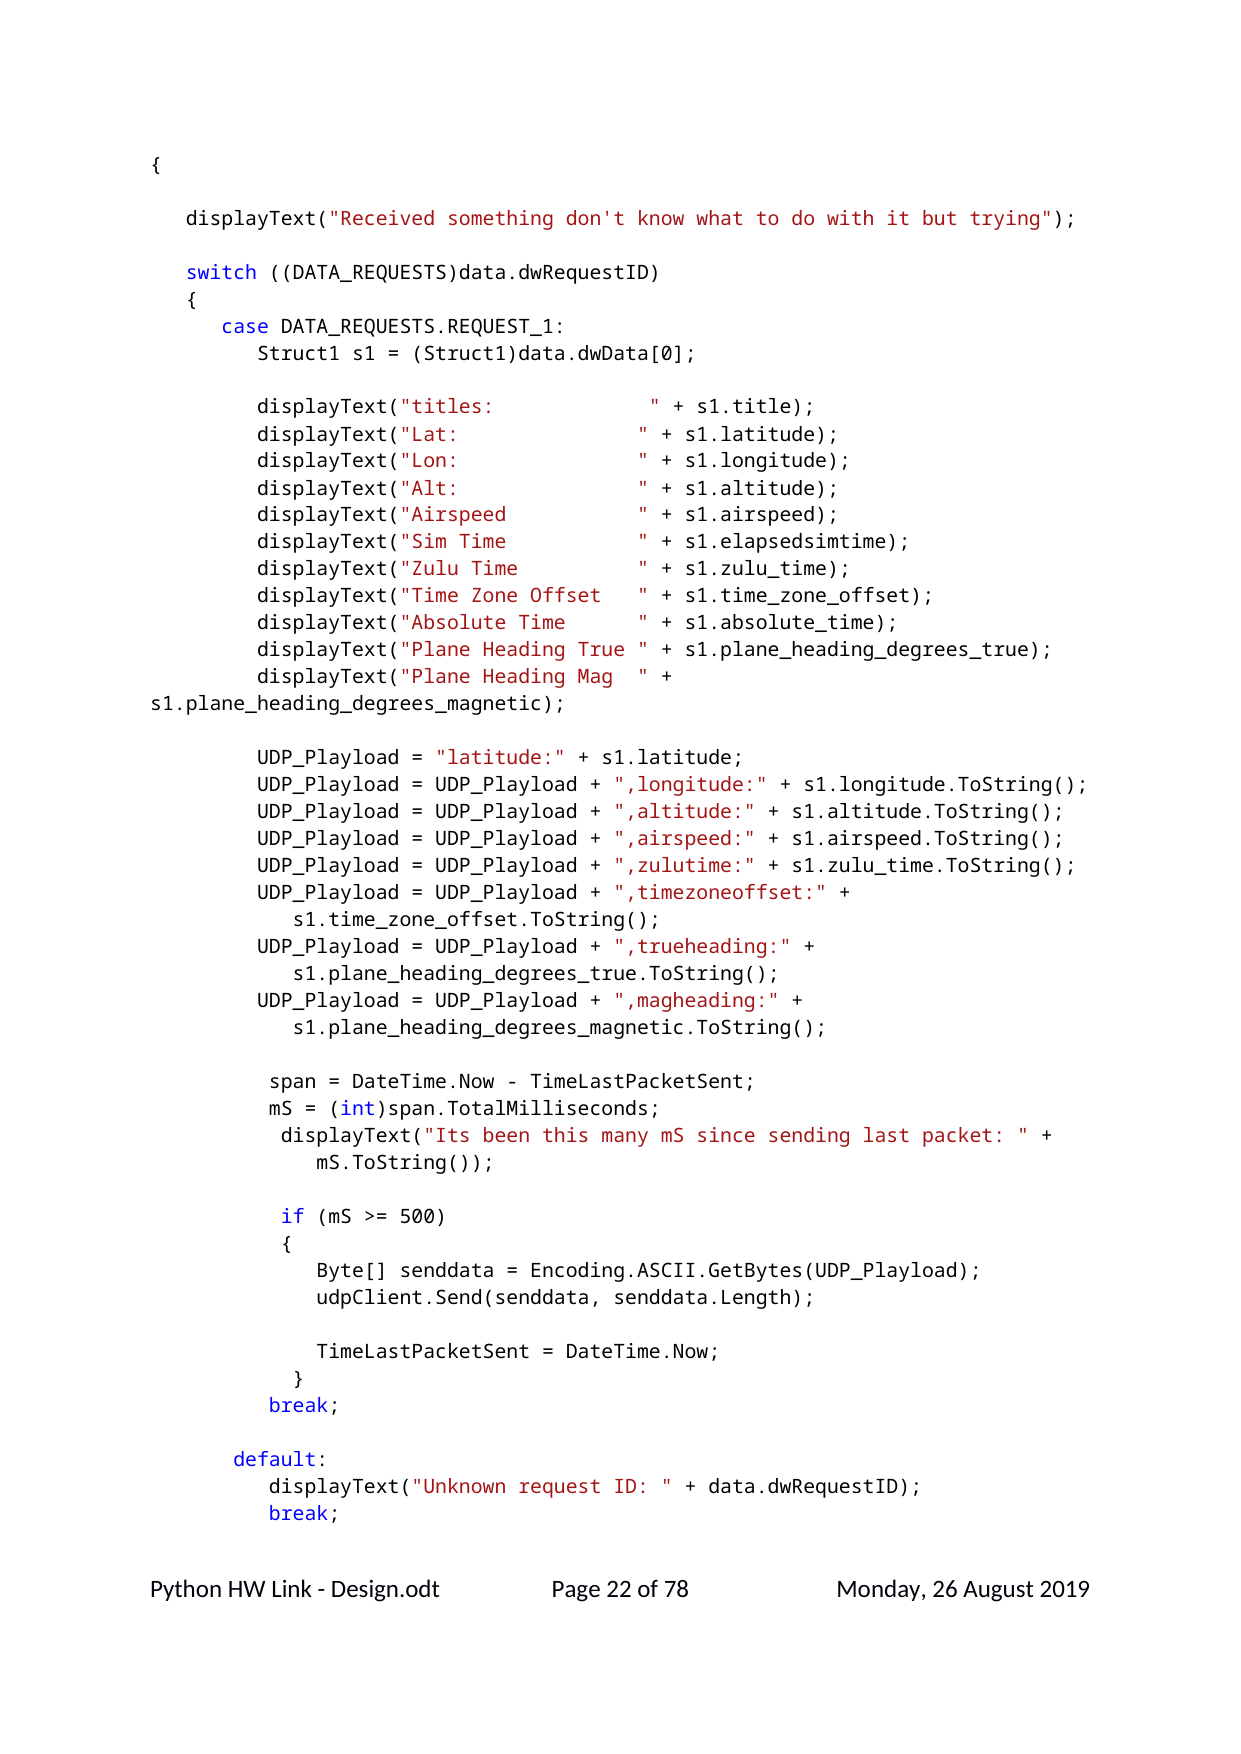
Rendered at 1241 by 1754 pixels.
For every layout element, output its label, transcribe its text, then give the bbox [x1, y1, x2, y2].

text Byte[] senddata = Encoding.ASCII.GetBytes(UDP_Playload); [150, 1256, 1090, 1283]
text if (mS >= 500) [150, 1202, 1090, 1229]
text displayText("Received something don't know what to do with it but trying"); [150, 204, 1090, 231]
text displayText("Sim Time " + s1.elapsedsimtime); [150, 528, 1090, 555]
text displayText("Plane Heading Mag " + s1.plane_heading_degrees_magnetic); [150, 663, 1090, 717]
text displayText("Its been this many mS since sending last packet: " + [150, 1121, 1090, 1148]
text mS = (int)span.TotalMilliseconds; [150, 1094, 1090, 1121]
text UDP_Playload = "latitude:" + s1.latitude; [150, 743, 1090, 771]
text s1.plane_heading_degrees_magnetic.ToString(); [150, 1013, 1090, 1040]
text UDP_Playload = UDP_Playload + ",longitude:" + s1.longitude.ToString(); [150, 771, 1090, 797]
text displayText("Absolute Time " + s1.absolute_time); [150, 609, 1090, 636]
text displayText("Alt: " + s1.altitude); [150, 474, 1090, 501]
text displayText("Zulu Time " + s1.zulu_time); [150, 555, 1090, 582]
text UDP_Playload = UDP_Playload + ",airspeed:" + s1.airspeed.ToString(); [150, 824, 1090, 851]
text UDP_Playload = UDP_Playload + ",magheading:" + [150, 986, 1090, 1013]
text default: [150, 1445, 1090, 1472]
text switch ((DATA_REQUESTS)data.dwRequestID) [150, 258, 1090, 285]
text mS.ToString()); [150, 1148, 1090, 1175]
text s1.plane_heading_degrees_true.ToString(); [150, 959, 1090, 986]
text displayText("titles: " + s1.title); [150, 393, 1090, 420]
text UDP_Playload = UDP_Playload + ",altitude:" + s1.altitude.ToString(); [150, 797, 1090, 824]
text displayText("Lat: " + s1.latitude); [150, 420, 1090, 447]
text TimeLastPacketSent = DateTime.Now; [150, 1337, 1090, 1364]
text displayText("Lon: " + s1.longitude); [150, 447, 1090, 474]
text displayText("Time Zone Offset " + s1.time_zone_offset); [150, 582, 1090, 609]
text displayText("Unknown request ID: " + data.dwRequestID); [150, 1472, 1090, 1499]
text span = DateTime.Now - TimeLastPacketSent; [150, 1067, 1090, 1094]
text Struct1 s1 = (Struct1)data.dwData[0]; [150, 339, 1090, 366]
text case DATA_REQUESTS.REQUEST_1: [150, 312, 1090, 339]
text displayText("Airspeed " + s1.airspeed); [150, 501, 1090, 528]
text { [150, 150, 1090, 177]
text break; [150, 1499, 1090, 1526]
text { [150, 1229, 1090, 1256]
text s1.time_zone_offset.ToString(); [150, 905, 1090, 932]
text { [150, 285, 1090, 312]
text } [150, 1364, 1090, 1391]
text UDP_Playload = UDP_Playload + ",zulutime:" + s1.zulu_time.ToString(); [150, 851, 1090, 878]
text UDP_Playload = UDP_Playload + ",timezoneoffset:" + [150, 878, 1090, 905]
text break; [150, 1391, 1090, 1418]
text UDP_Playload = UDP_Playload + ",trueheading:" + [150, 932, 1090, 959]
text displayText("Plane Heading True " + s1.plane_heading_degrees_true); [150, 636, 1090, 663]
text udpClient.Send(senddata, senddata.Length); [150, 1283, 1090, 1310]
